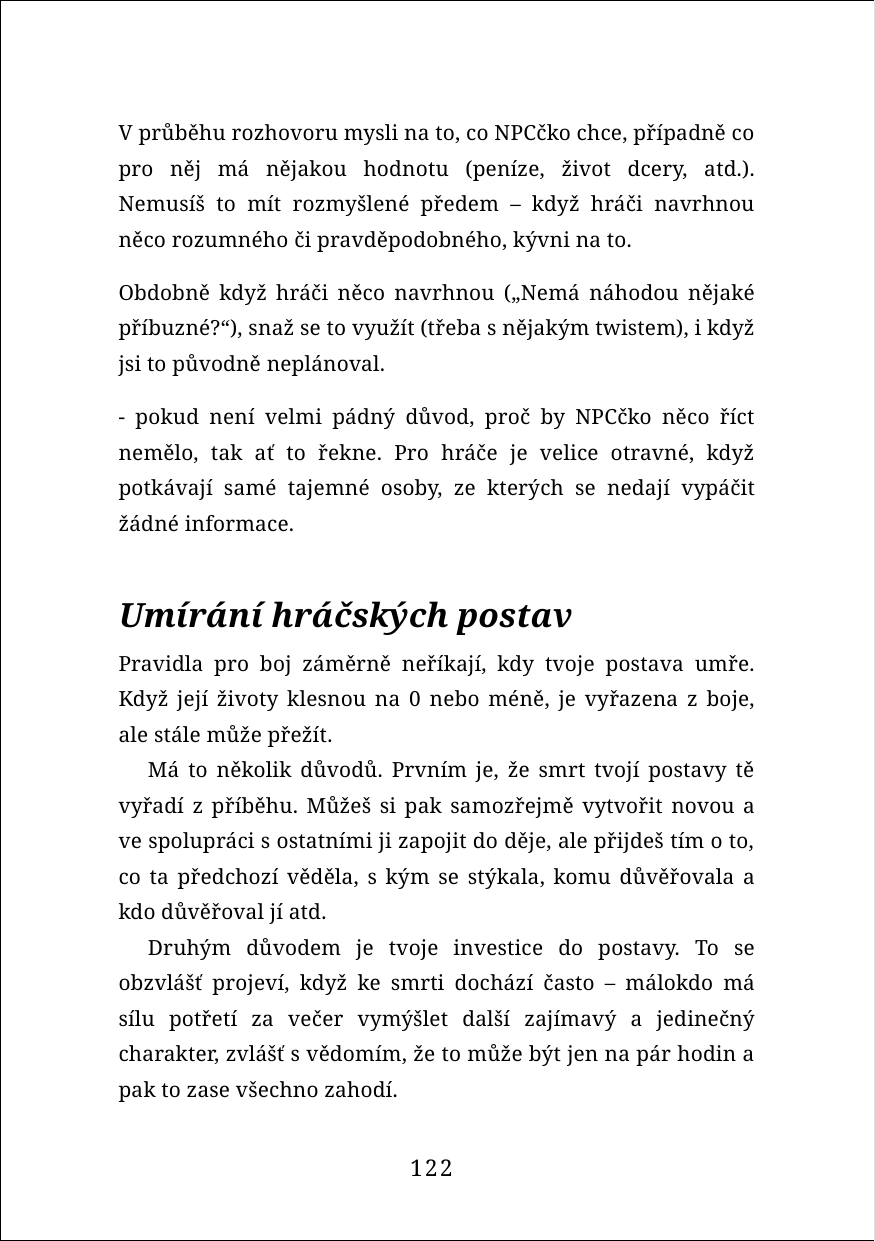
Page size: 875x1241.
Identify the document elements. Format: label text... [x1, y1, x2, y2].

text Pravidla pro boj záměrně neříkají, kdy tvoje postava umře. Když její životy klesnou na 0 nebo méně, je vyřazena z boje, ale stále může přežít. Má to několik důvodů. Prvním je, že smrt tvojí postavy tě vyřadí z příběhu. Můžeš si pak samozřejmě vytvořit novou a ve spolupráci s ostatními ji zapojit do děje, ale přijdeš tím o to, co ta předchozí věděla, s kým se stýkala, komu důvěřovala a kdo důvěřoval jí atd. Druhým důvodem je tvoje investice do postavy. To se obzvlášť projeví, když ke smrti dochází často – málokdo má sílu potřetí za večer vymýšlet další zajímavý a jedinečný charakter, zvlášť s vědomím, že to může být jen na pár hodin a pak to zase všechno zahodí. [118, 649, 756, 1103]
text V průběhu rozhovoru mysli na to, co NPCčko chce, případně co pro něj má nějakou hodnotu (peníze, život dcery, atd.). Nemusíš to mít rozmyšlené předem – když hráči navrhnou něco rozumného či pravděpodobného, kývni na to. [118, 118, 756, 253]
text Obdobně když hráči něco navrhnou („Nemá náhodou nějaké příbuzné?“), snaž se to využít (třeba s nějakým twistem), i když jsi to původně neplánoval. [118, 278, 756, 377]
text - pokud není velmi pádný důvod, proč by NPCčko něco říct nemělo, tak ať to řekne. Pro hráče je velice otravné, když potkávají samé tajemné osoby, ze kterých se nedají vypáčit žádné informace. [118, 402, 756, 537]
subtitle Umírání hráčských postav [118, 592, 756, 637]
